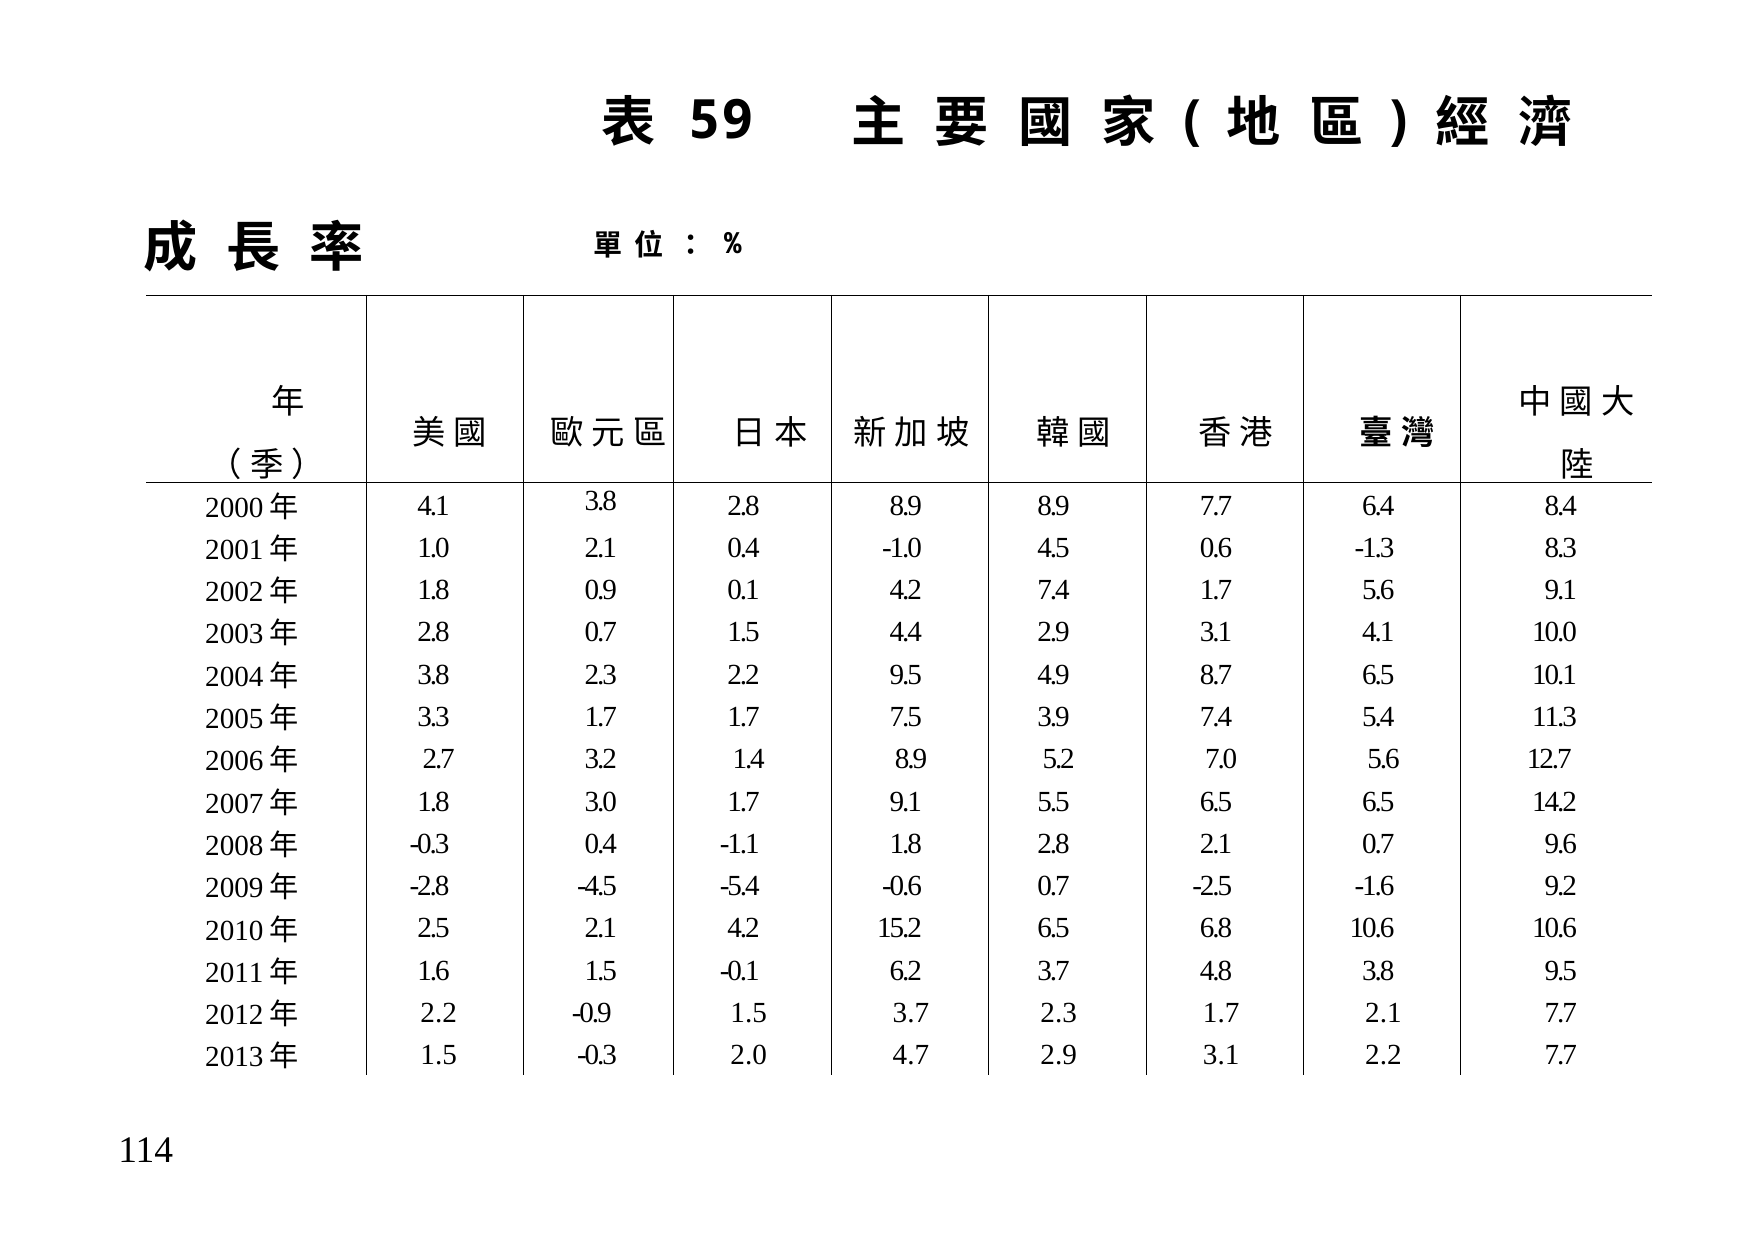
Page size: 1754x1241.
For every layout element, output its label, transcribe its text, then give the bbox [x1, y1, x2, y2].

table_cell 9.6 [1461, 822, 1652, 864]
table_cell 1.5 [674, 991, 831, 1033]
table_cell 3.8 [367, 653, 523, 695]
table_cell 0.4 [674, 526, 831, 568]
table_cell 2010年 [146, 906, 366, 948]
table_cell 7.4 [989, 568, 1146, 610]
table_cell 10.6 [1304, 906, 1460, 948]
table_cell 2000年 [146, 483, 366, 526]
table_cell 4.2 [832, 568, 988, 610]
table_header 臺灣 [1304, 296, 1460, 482]
table_cell 2.1 [524, 906, 673, 948]
table_cell 2.3 [989, 991, 1146, 1033]
table_cell 5.5 [989, 779, 1146, 822]
table_cell 4.4 [832, 610, 988, 652]
table_cell 2012年 [146, 991, 366, 1033]
table_cell 3.3 [367, 695, 523, 737]
table_header 中國大陸 [1461, 296, 1652, 482]
table_cell 4.9 [989, 653, 1146, 695]
table_header 年（季） [146, 296, 366, 482]
table_cell 0.1 [674, 568, 831, 610]
table_cell 2.7 [367, 737, 523, 779]
table_cell 2006年 [146, 737, 366, 779]
table_cell 5.6 [1304, 737, 1460, 779]
table_header 香港 [1147, 296, 1303, 482]
table_cell 3.7 [832, 991, 988, 1033]
table_cell 3.8 [524, 483, 673, 526]
table_cell 4.2 [674, 906, 831, 948]
table_cell 1.6 [367, 949, 523, 991]
table_cell 15.2 [832, 906, 988, 948]
table_cell 2.0 [674, 1033, 831, 1075]
table_cell 2004年 [146, 653, 366, 695]
table_header 日本 [674, 296, 831, 482]
table_cell 2.9 [989, 610, 1146, 652]
table_cell 2002年 [146, 568, 366, 610]
table_cell 1.8 [832, 822, 988, 864]
table_cell 3.0 [524, 779, 673, 822]
table_cell -1.6 [1304, 864, 1460, 906]
table_cell 7.7 [1461, 1033, 1652, 1075]
table_cell 2.2 [1304, 1033, 1460, 1075]
table_cell 3.2 [524, 737, 673, 779]
table_cell 2.2 [674, 653, 831, 695]
table_cell -0.3 [367, 822, 523, 864]
table_cell 1.5 [674, 610, 831, 652]
table_cell 1.5 [524, 949, 673, 991]
table_cell -0.3 [524, 1033, 673, 1075]
table_cell 5.2 [989, 737, 1146, 779]
table_cell -0.9 [524, 991, 673, 1033]
table_cell 7.5 [832, 695, 988, 737]
table_cell 6.5 [1147, 779, 1303, 822]
table_cell -2.8 [367, 864, 523, 906]
table_cell 1.7 [674, 695, 831, 737]
table_header 歐元區 [524, 296, 673, 482]
table_cell 10.0 [1461, 610, 1652, 652]
table_cell 1.8 [367, 568, 523, 610]
table_cell -4.5 [524, 864, 673, 906]
table_cell 2.8 [989, 822, 1146, 864]
table_cell -0.6 [832, 864, 988, 906]
table_cell 3.7 [989, 949, 1146, 991]
table_cell 5.4 [1304, 695, 1460, 737]
table_header 美國 [367, 296, 523, 482]
table_cell 2.2 [367, 991, 523, 1033]
table_cell 2.1 [1147, 822, 1303, 864]
table_cell 9.1 [1461, 568, 1652, 610]
table_cell 2013年 [146, 1033, 366, 1075]
table_cell 9.2 [1461, 864, 1652, 906]
table_cell 1.5 [367, 1033, 523, 1075]
table_cell -1.1 [674, 822, 831, 864]
table_cell 1.7 [674, 779, 831, 822]
table_cell 0.7 [989, 864, 1146, 906]
table_cell 3.1 [1147, 1033, 1303, 1075]
table_cell 1.0 [367, 526, 523, 568]
table_cell 6.5 [989, 906, 1146, 948]
table_cell 8.3 [1461, 526, 1652, 568]
table_cell 7.7 [1461, 991, 1652, 1033]
table_cell 2011年 [146, 949, 366, 991]
table_cell 0.9 [524, 568, 673, 610]
table_cell 2003年 [146, 610, 366, 652]
table_cell 0.6 [1147, 526, 1303, 568]
table_cell 4.7 [832, 1033, 988, 1075]
table_cell 7.7 [1147, 483, 1303, 526]
table_header 韓國 [989, 296, 1146, 482]
table_cell 9.5 [1461, 949, 1652, 991]
table_cell 6.5 [1304, 653, 1460, 695]
table_cell 2.8 [367, 610, 523, 652]
table_cell 10.6 [1461, 906, 1652, 948]
table_cell 2005年 [146, 695, 366, 737]
table_cell 2007年 [146, 779, 366, 822]
table_cell 6.5 [1304, 779, 1460, 822]
table_cell 6.2 [832, 949, 988, 991]
table_cell 1.8 [367, 779, 523, 822]
table_cell 2.5 [367, 906, 523, 948]
table_header 新加坡 [832, 296, 988, 482]
table_cell 4.8 [1147, 949, 1303, 991]
table_cell 1.4 [674, 737, 831, 779]
table_cell -1.3 [1304, 526, 1460, 568]
table_cell -5.4 [674, 864, 831, 906]
table_cell 9.1 [832, 779, 988, 822]
table_cell 1.7 [1147, 991, 1303, 1033]
table_cell -1.0 [832, 526, 988, 568]
table_cell 0.7 [1304, 822, 1460, 864]
table_cell 2009年 [146, 864, 366, 906]
table_cell 2.1 [1304, 991, 1460, 1033]
table_cell 6.4 [1304, 483, 1460, 526]
table_cell 14.2 [1461, 779, 1652, 822]
table_cell 8.9 [832, 483, 988, 526]
table_cell -0.1 [674, 949, 831, 991]
table_cell 1.7 [524, 695, 673, 737]
table_cell 3.9 [989, 695, 1146, 737]
table_cell 6.8 [1147, 906, 1303, 948]
table_cell 4.5 [989, 526, 1146, 568]
table_cell 2001年 [146, 526, 366, 568]
table_cell -2.5 [1147, 864, 1303, 906]
table_cell 8.7 [1147, 653, 1303, 695]
table_cell 2.1 [524, 526, 673, 568]
table_cell 4.1 [367, 483, 523, 526]
table_cell 7.4 [1147, 695, 1303, 737]
table_cell 4.1 [1304, 610, 1460, 652]
table_cell 2.8 [674, 483, 831, 526]
table_cell 3.8 [1304, 949, 1460, 991]
table_cell 0.4 [524, 822, 673, 864]
table_cell 0.7 [524, 610, 673, 652]
table_cell 12.7 [1461, 737, 1652, 779]
table_cell 7.0 [1147, 737, 1303, 779]
table_cell 9.5 [832, 653, 988, 695]
table_cell 2.9 [989, 1033, 1146, 1075]
table_cell 5.6 [1304, 568, 1460, 610]
table_cell 8.4 [1461, 483, 1652, 526]
table_cell 11.3 [1461, 695, 1652, 737]
table_cell 8.9 [832, 737, 988, 779]
table_cell 1.7 [1147, 568, 1303, 610]
table_cell 2008年 [146, 822, 366, 864]
table_cell 8.9 [989, 483, 1146, 526]
table_cell 2.3 [524, 653, 673, 695]
subtitle 表59 主要國家(地區)經濟成長率 單位：% [128, 45, 1628, 295]
table_cell 3.1 [1147, 610, 1303, 652]
table_cell 10.1 [1461, 653, 1652, 695]
